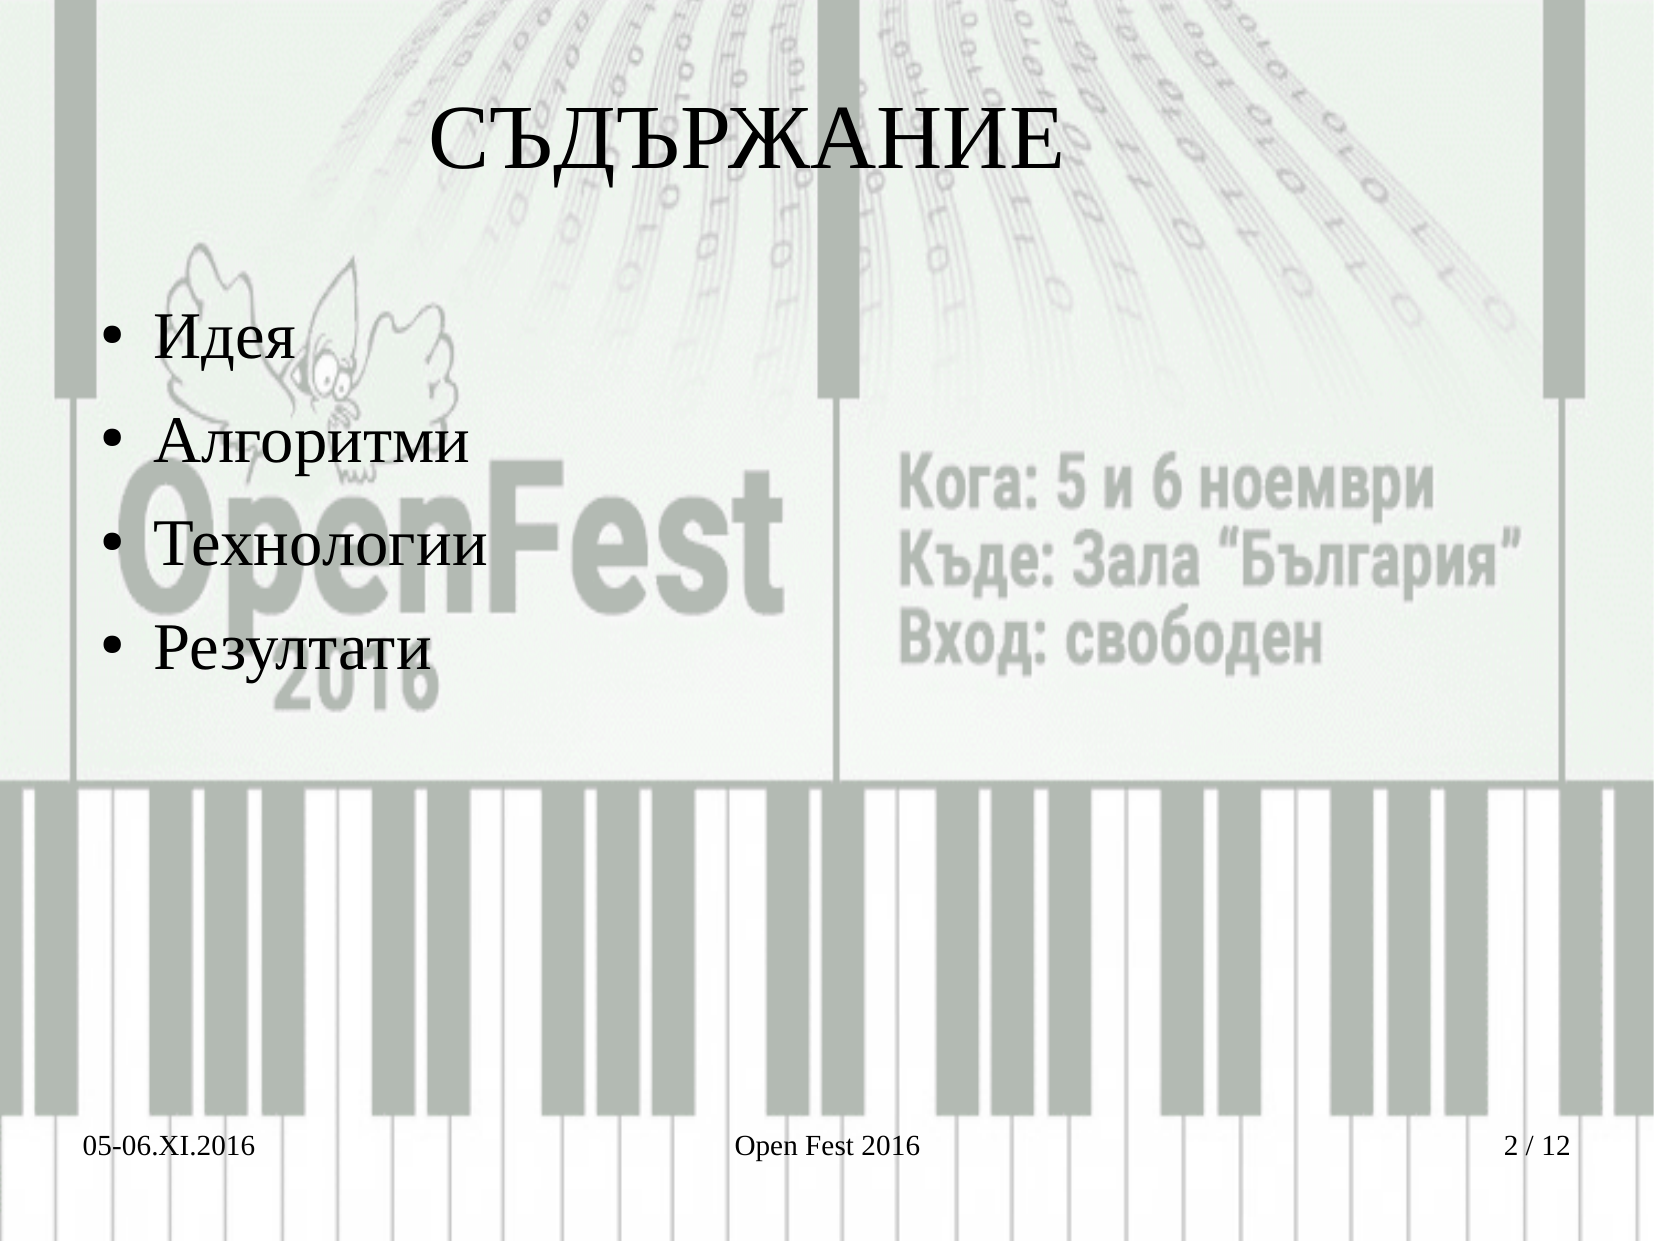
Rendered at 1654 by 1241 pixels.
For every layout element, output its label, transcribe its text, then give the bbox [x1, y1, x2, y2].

picture [0, 0, 1654, 1241]
list Идея Алгоритми Технологии Резултати [82, 299, 1571, 1019]
title СЪДЪРЖАНИЕ [82, 47, 1412, 229]
